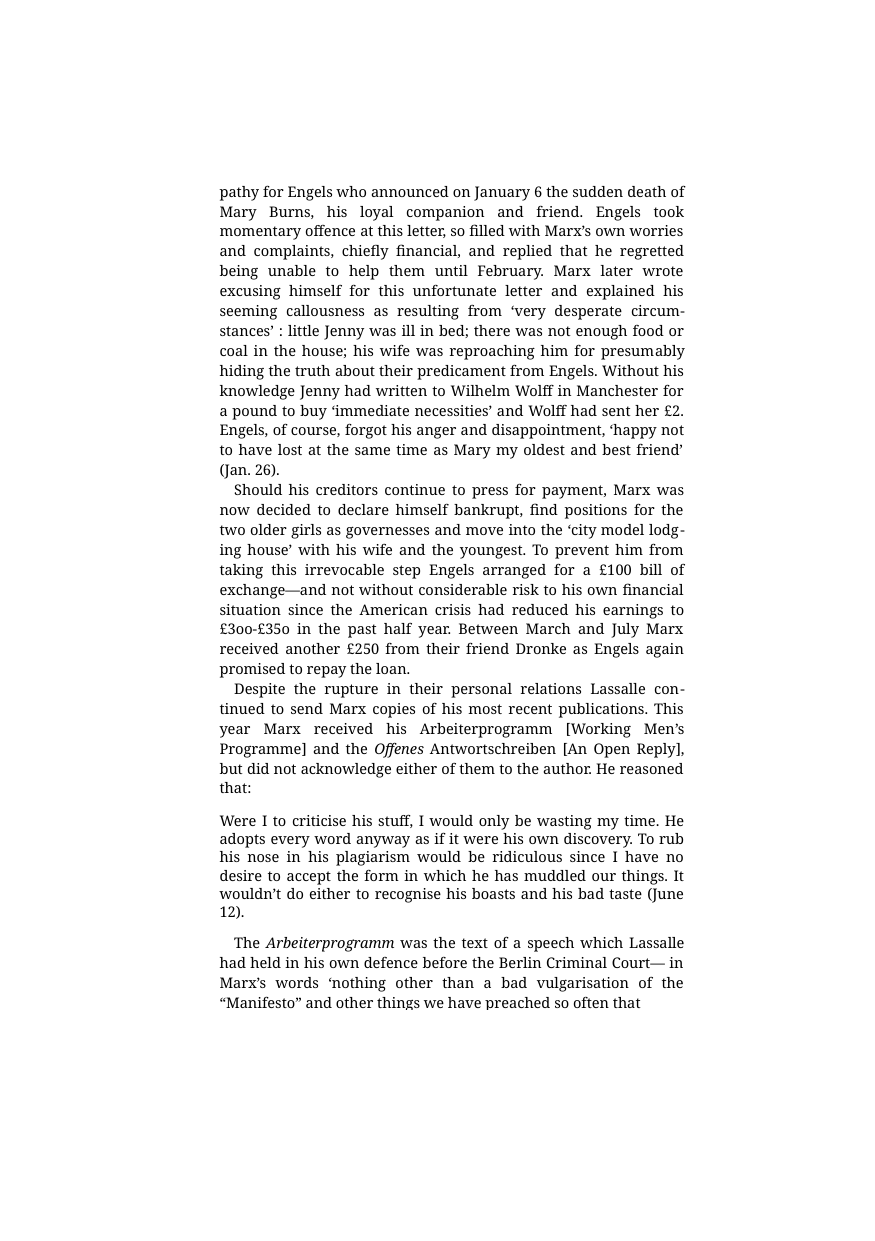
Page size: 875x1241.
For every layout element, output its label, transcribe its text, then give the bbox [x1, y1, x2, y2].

text Should his creditors continue to press for payment, Marx was now decided to declare himself bankrupt, find positions for the two older girls as governesses and move into the ‘city model lodg­ing house’ with his wife and the youngest. To prevent him from taking this irrevocable step Engels arranged for a £100 bill of exchange—and not without considerable risk to his own financial situation since the American crisis had reduced his earnings to £3oo-£35o in the past half year. Between March and July Marx received another £250 from their friend Dronke as Engels again promised to repay the loan. [219, 480, 684, 679]
text Were I to criticise his stuff, I would only be wasting my time. He adopts every word anyway as if it were his own discovery. To rub his nose in his plagiarism would be ridiculous since I have no desire to accept the form in which he has muddled our things. It wouldn’t do either to recognise his boasts and his bad taste (June 12). [219, 812, 684, 921]
text pathy for Engels who announced on January 6 the sudden death of Mary Burns, his loyal companion and friend. Engels took momentary offence at this letter, so filled with Marx’s own worries and complaints, chiefly financial, and replied that he regretted being unable to help them until February. Marx later wrote excusing himself for this unfortunate letter and explained his seeming callousness as resulting from ‘very desperate circum­stances’ : little Jenny was ill in bed; there was not enough food or coal in the house; his wife was reproaching him for presum­ably hiding the truth about their predicament from Engels. Without his knowledge Jenny had written to Wilhelm Wolff in Manchester for a pound to buy ‘immediate necessities’ and Wolff had sent her £2. Engels, of course, forgot his anger and disappointment, ‘happy not to have lost at the same time as Mary my oldest and best friend’ (Jan. 26). [219, 181, 684, 480]
text The Arbeiterprogramm was the text of a speech which Lassalle had held in his own defence before the Berlin Criminal Court— in Marx’s words ‘nothing other than a bad vulgarisation of the “Manifesto” and other things we have preached so often that [219, 932, 684, 1010]
text Despite the rupture in their personal relations Lassalle con­tinued to send Marx copies of his most recent publications. This year Marx received his Arbeiterprogramm [Working Men’s Programme] and the Offenes Antwortschreiben [An Open Reply], but did not acknowledge either of them to the author. He reasoned that: [219, 679, 684, 798]
